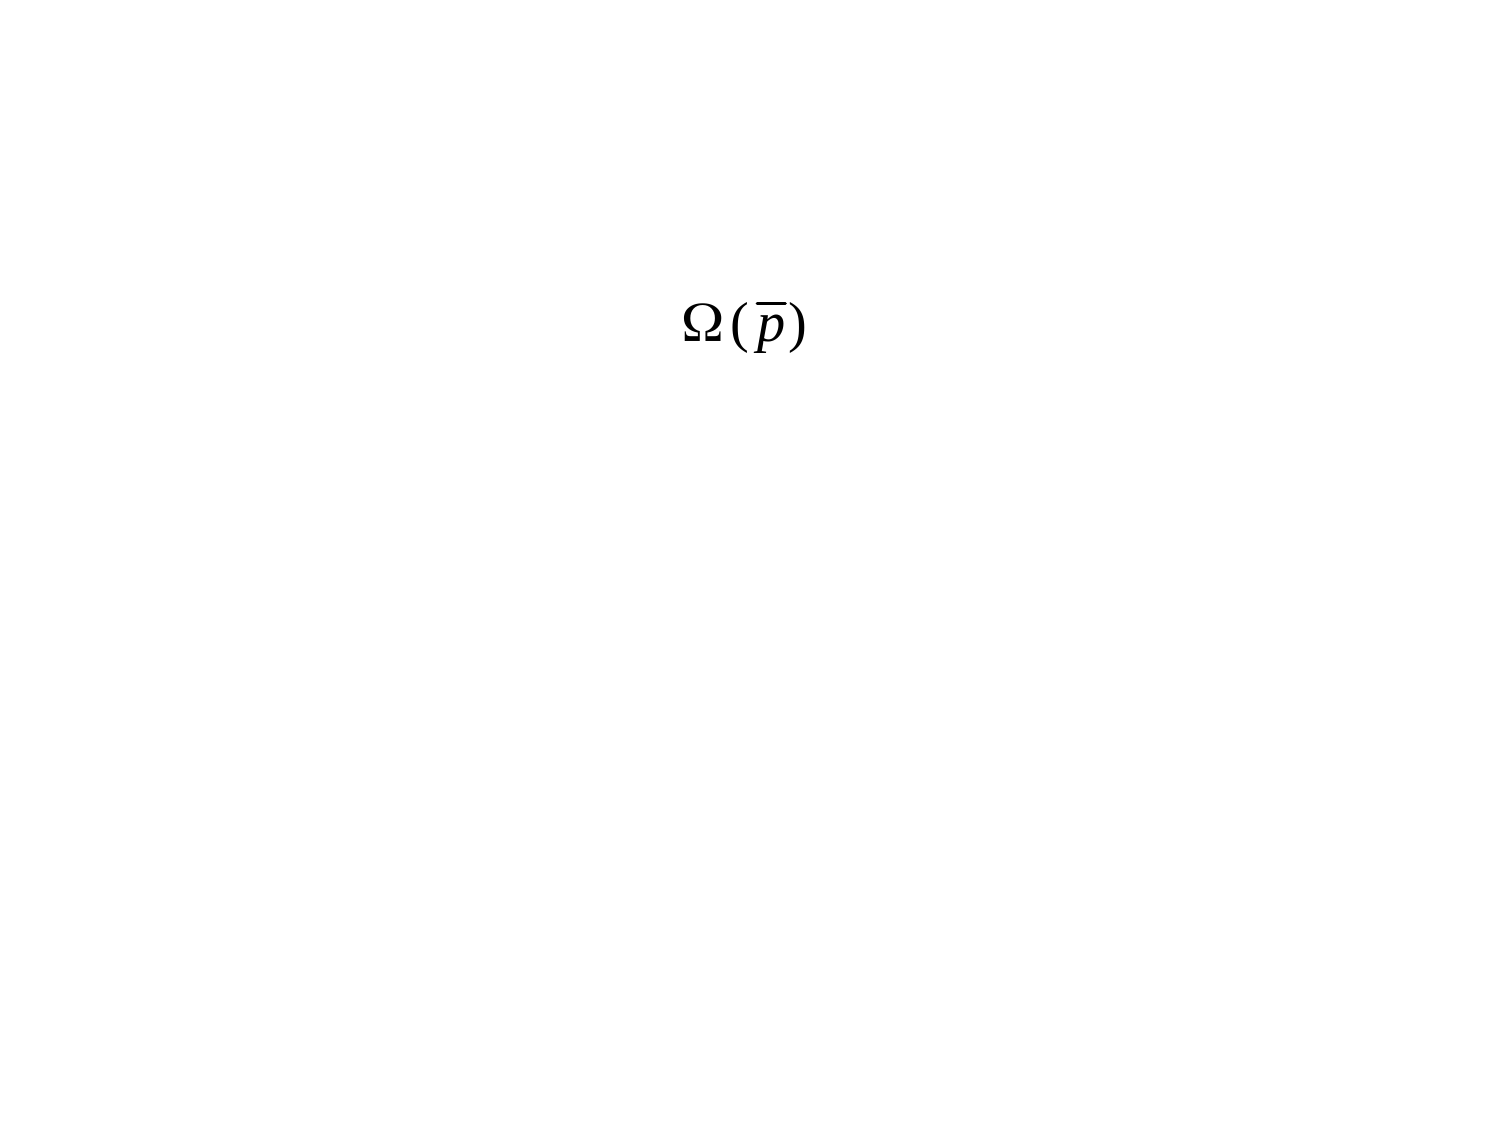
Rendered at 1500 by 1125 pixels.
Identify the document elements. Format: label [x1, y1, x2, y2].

chart [672, 286, 823, 374]
picture [670, 285, 821, 373]
